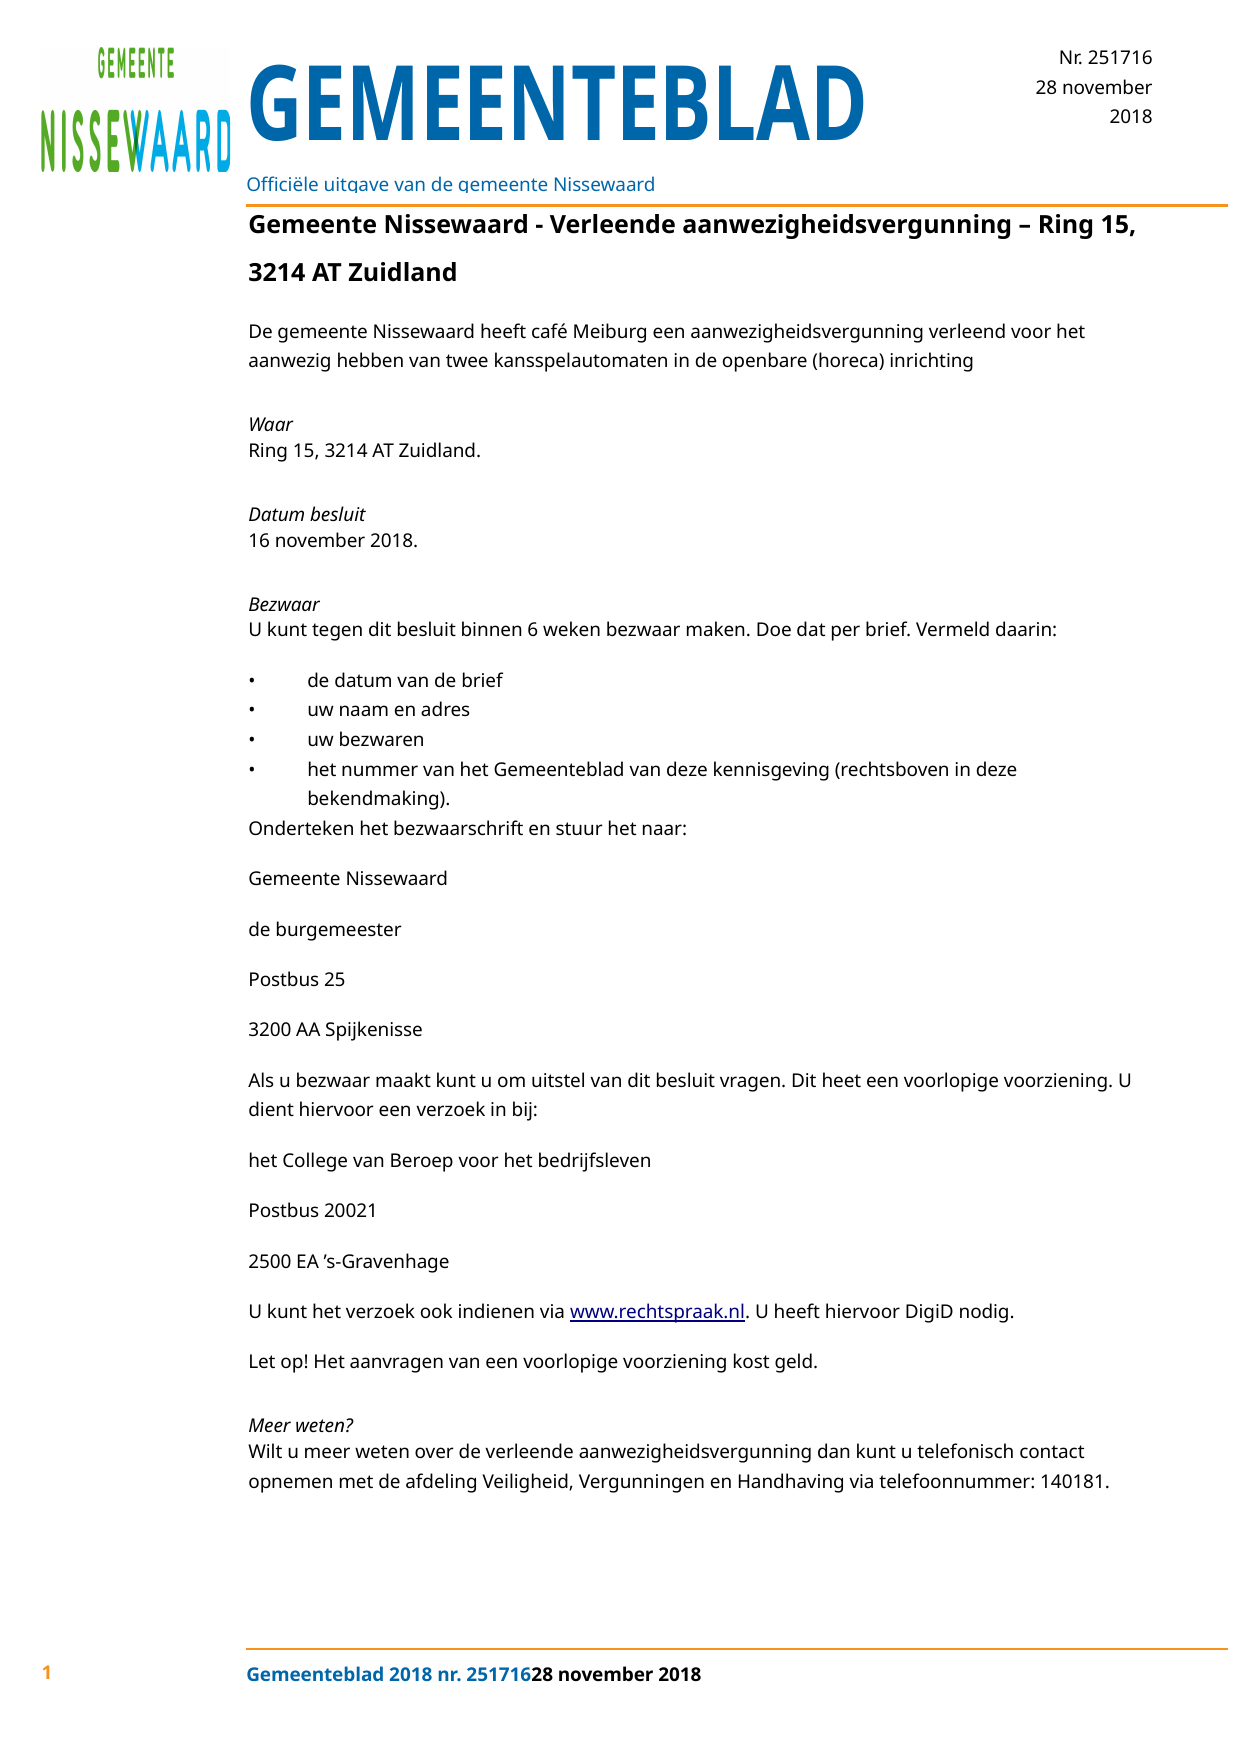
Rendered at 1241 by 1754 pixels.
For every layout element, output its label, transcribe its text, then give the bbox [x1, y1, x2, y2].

text Postbus 20021 [248, 1197, 1152, 1223]
text de burgemeester [248, 916, 1152, 941]
text 2500 EA ’s-Gravenhage [248, 1248, 1152, 1273]
text Meer weten? [248, 1413, 1152, 1438]
text Bezwaar [248, 591, 1152, 617]
text U kunt het verzoek ook indienen via www.rechtspraak.nl. U heeft hiervoor DigiD nodig. [248, 1298, 1152, 1324]
text Postbus 25 [248, 966, 1152, 992]
text U kunt tegen dit besluit binnen 6 weken bezwaar maken. Doe dat per brief. Vermeld daarin: [248, 617, 1152, 642]
picture [176, 157, 187, 172]
text Waar [248, 411, 1152, 437]
picture [41, 47, 231, 172]
text Gemeente Nissewaard [248, 865, 1152, 891]
list uw bezwaren [248, 726, 1152, 752]
text Als u bezwaar maakt kunt u om uitstel van dit besluit vragen. Dit heet een voorlopige voorziening. U dient hiervoor een verzoek in bij: [248, 1067, 1152, 1122]
picture [154, 157, 165, 172]
text Let op! Het aanvragen van een voorlopige voorziening kost geld. [248, 1349, 1152, 1374]
text Gemeente Nissewaard - Verleende aanwezigheidsvergunning – Ring 15, 3214 AT Zuidland [248, 207, 1152, 288]
text Datum besluit [248, 501, 1152, 527]
text 16 november 2018. [248, 527, 1152, 553]
list uw naam en adres [248, 697, 1152, 722]
text Ring 15, 3214 AT Zuidland. [248, 437, 1152, 463]
picture [222, 122, 227, 160]
text De gemeente Nissewaard heeft café Meiburg een aanwezigheidsvergunning verleend voor het aanwezig hebben van twee kansspelautomaten in de openbare (horeca) inrichting [248, 318, 1152, 373]
list het nummer van het Gemeenteblad van deze kennisgeving (rechtsboven in deze bekendmaking). [248, 756, 1152, 811]
picture [201, 122, 206, 138]
text het College van Beroep voor het bedrijfsleven [248, 1147, 1152, 1173]
text Onderteken het bezwaarschrift en stuur het naar: [248, 815, 1152, 841]
text Wilt u meer weten over de verleende aanwezigheidsvergunning dan kunt u telefonisch contact opnemen met de afdeling Veiligheid, Vergunningen en Handhaving via telefoonnummer: 140181. [248, 1438, 1152, 1494]
text 3200 AA Spijkenisse [248, 1017, 1152, 1042]
picture [200, 151, 206, 172]
list de datum van de brief [248, 667, 1152, 693]
